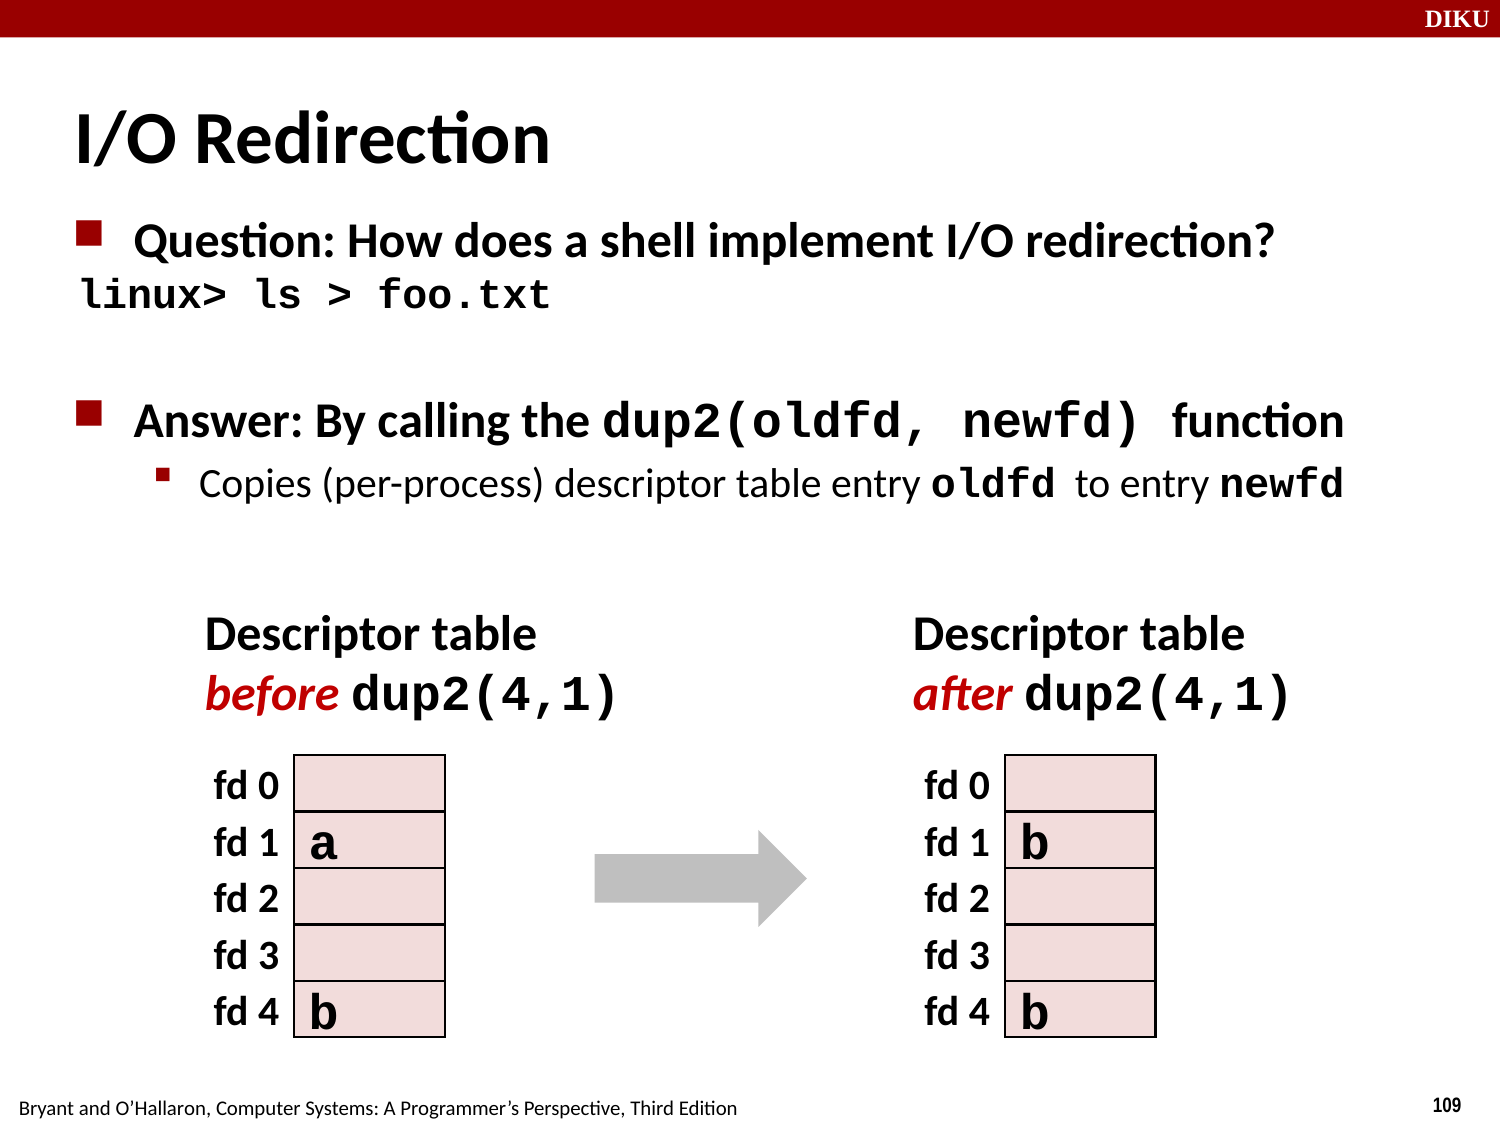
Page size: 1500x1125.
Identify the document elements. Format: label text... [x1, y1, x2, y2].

text_box b [294, 980, 445, 1038]
text_box [294, 867, 445, 980]
text_box fd 4 [143, 980, 294, 1038]
text_box Descriptor table before dup2(4,1) [189, 593, 636, 728]
text_box fd 3 [143, 924, 294, 980]
text_box Descriptor table after dup2(4,1) [898, 593, 1309, 728]
text_box I/O Redirection [59, 71, 1306, 197]
text_box a [294, 811, 445, 867]
text_box fd 1 [854, 811, 1005, 867]
text_box [1005, 867, 1156, 980]
text_box fd 4 [854, 980, 1005, 1038]
text_box fd 1 [143, 811, 294, 867]
text_box fd 0 [143, 754, 294, 811]
text_box b [1005, 980, 1156, 1038]
text_box fd 3 [854, 924, 1005, 980]
text_box Question: How does a shell implement I/O redirection? linux> ls > foo.txt Answer: By calling the dup2(oldfd, newfd) function Copies (per-process) descriptor table entry oldfd to entry newfd [62, 199, 1425, 513]
text_box fd 0 [854, 754, 1005, 811]
text_box [1005, 754, 1156, 811]
text_box [594, 829, 807, 927]
text_box b [1005, 811, 1156, 867]
text_box fd 2 [143, 867, 294, 924]
text_box [294, 754, 445, 811]
text_box fd 2 [854, 867, 1005, 924]
